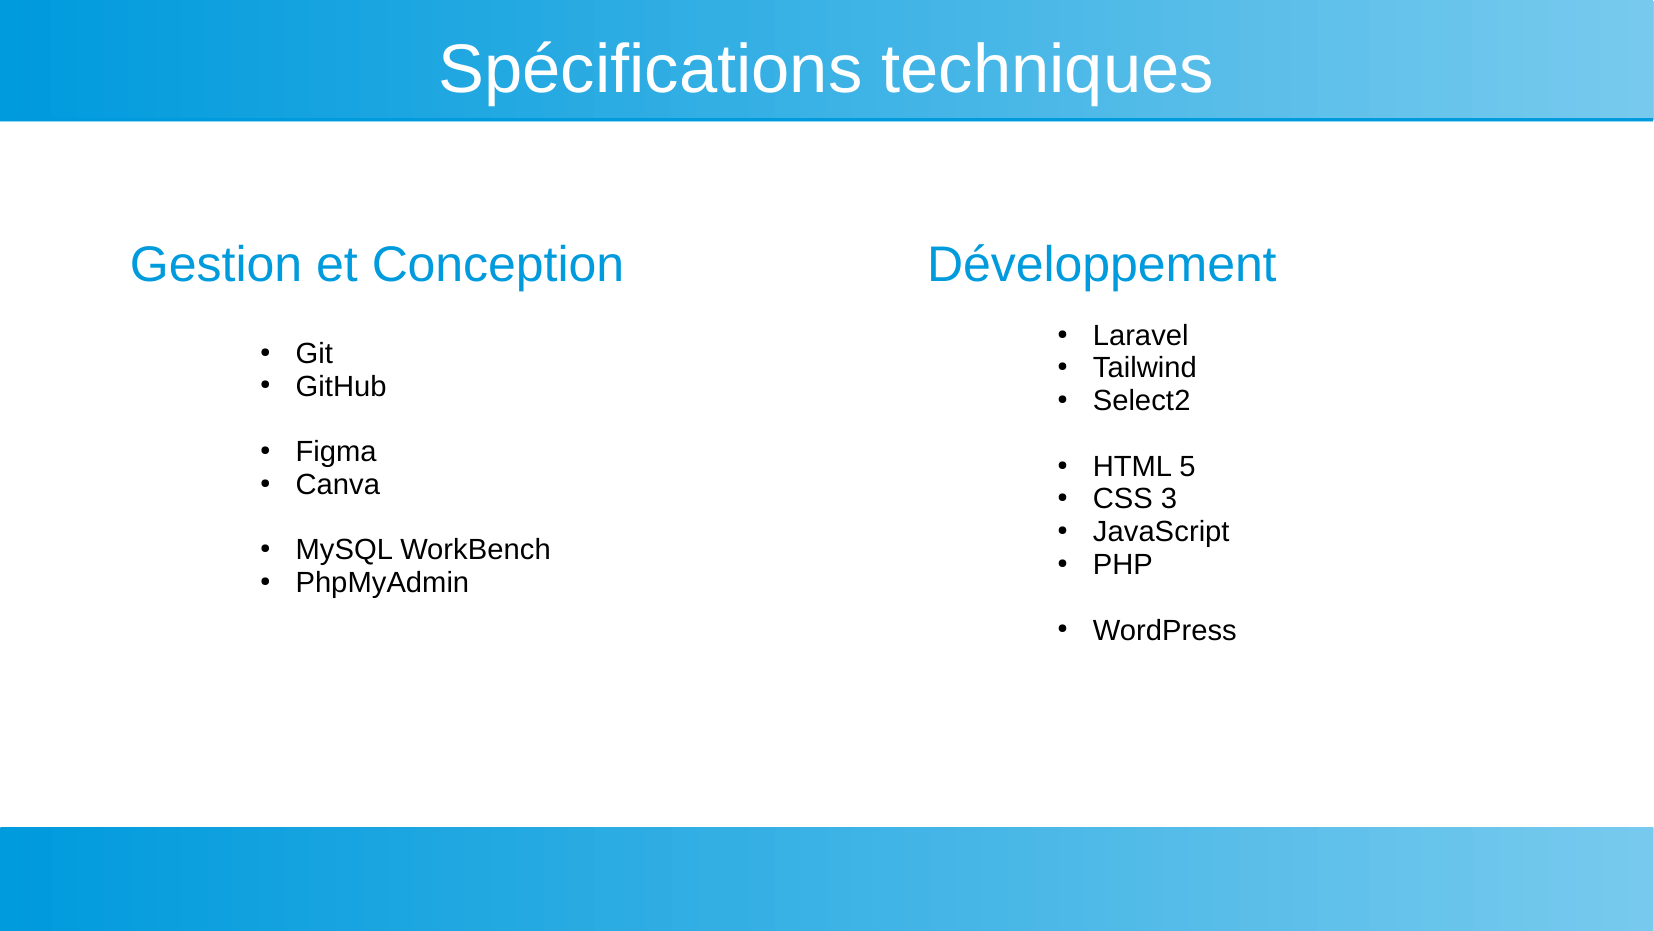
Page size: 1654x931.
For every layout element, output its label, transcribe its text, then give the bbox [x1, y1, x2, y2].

title Spécifications techniques [59, 29, 1595, 108]
text_box Git GitHub Figma Canva MySQL WorkBench PhpMyAdmin [147, 318, 621, 650]
list Gestion et Conception [59, 236, 768, 296]
list Développement [856, 236, 1359, 296]
text_box Laravel Tailwind Select2 HTML 5 CSS 3 JavaScript PHP WordPress [944, 296, 1359, 712]
